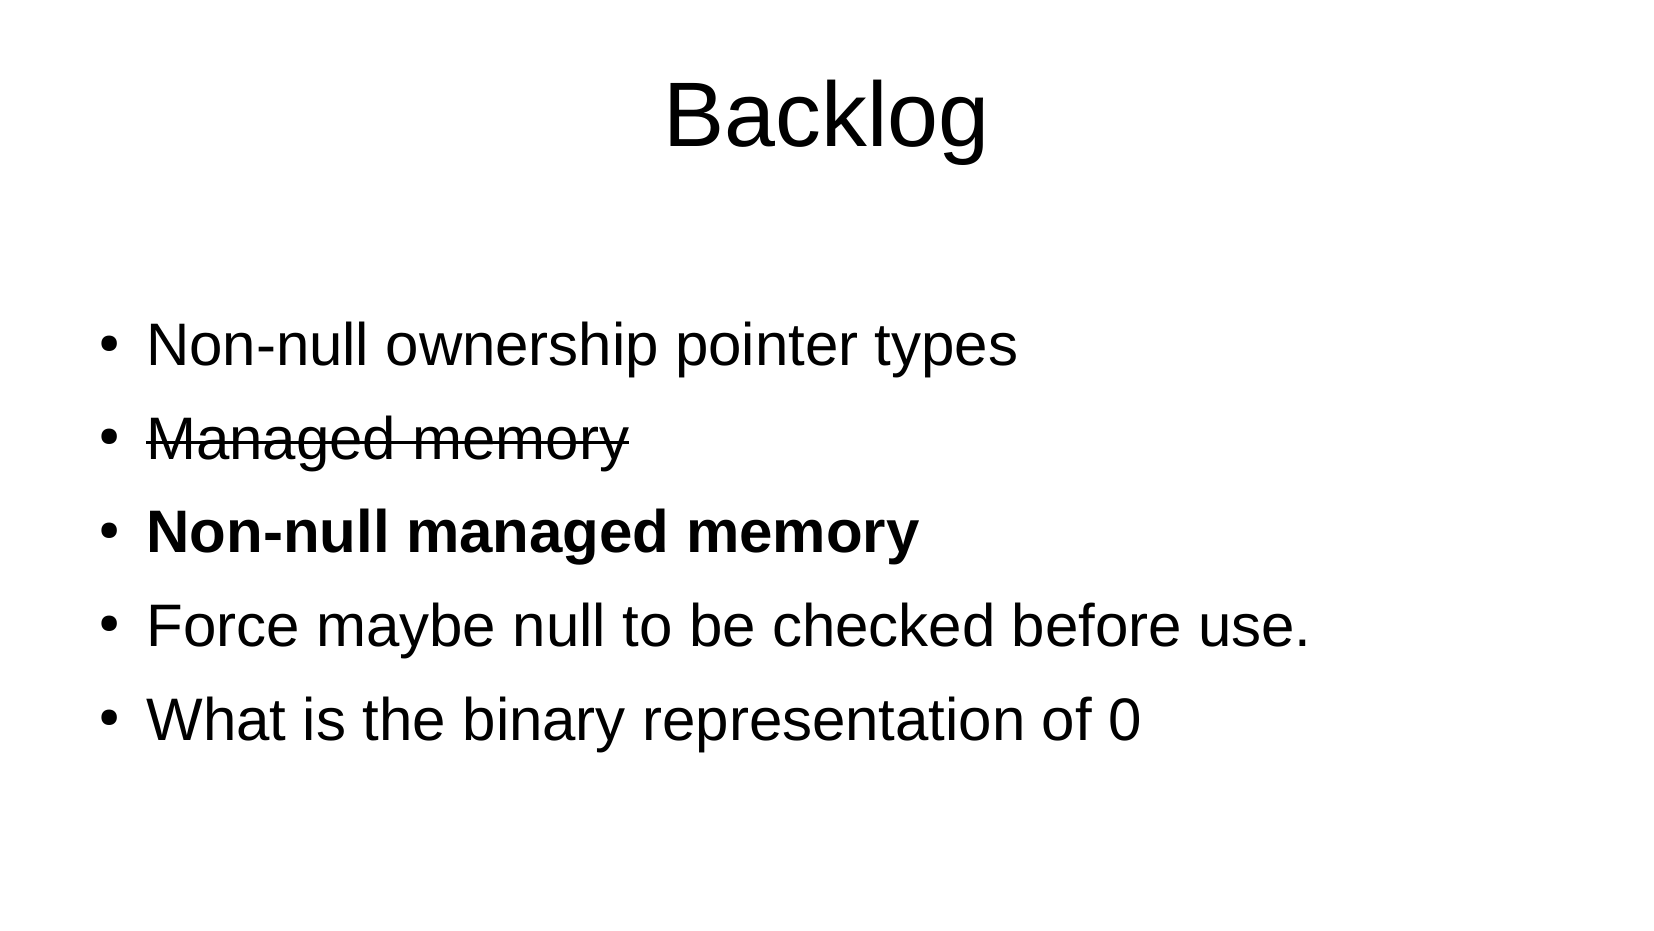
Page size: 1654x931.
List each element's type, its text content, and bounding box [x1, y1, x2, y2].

title Backlog [82, 37, 1571, 193]
list Non-null ownership pointer types Managed memory Non-null managed memory Force maybe null to be checked before use. What is the binary representation of 0 [82, 217, 1571, 758]
